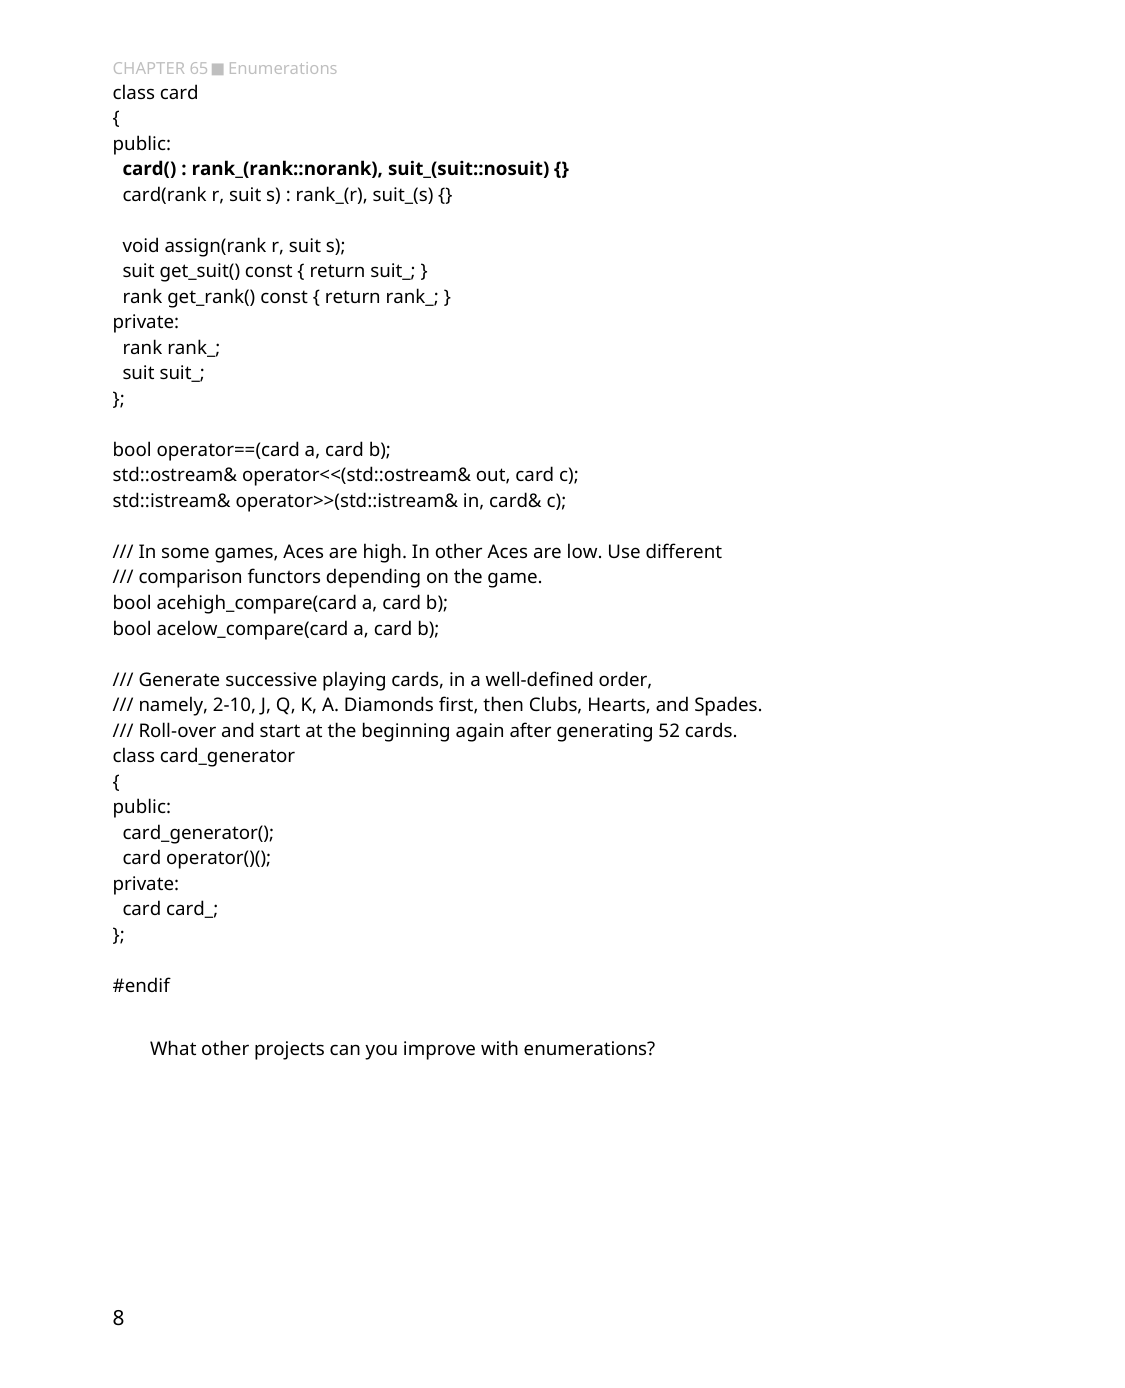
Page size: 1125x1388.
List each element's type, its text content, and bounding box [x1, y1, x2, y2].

text bool acehigh_compare(card a, card b); [112, 589, 1012, 615]
text suit suit_; [112, 360, 1012, 385]
text bool acelow_compare(card a, card b); [112, 615, 1012, 640]
text /// Generate successive playing cards, in a well-defined order, [112, 666, 1012, 691]
text card() : rank_(rank::norank), suit_(suit::nosuit) {} [112, 156, 1012, 181]
text /// Roll-over and start at the beginning again after generating 52 cards. [112, 717, 1012, 742]
text suit get_suit() const { return suit_; } [112, 258, 1012, 283]
text class card [112, 79, 1012, 104]
text card(rank r, suit s) : rank_(r), suit_(s) {} [112, 181, 1012, 207]
text card card_; [112, 896, 1012, 921]
text card operator()(); [112, 844, 1012, 870]
text public: [112, 793, 1012, 819]
text public: [112, 130, 1012, 156]
text private: [112, 309, 1012, 334]
text #endif [112, 972, 1012, 998]
text /// comparison functors depending on the game. [112, 564, 1012, 589]
text private: [112, 870, 1012, 896]
text }; [112, 385, 1012, 411]
text std::istream& operator>>(std::istream& in, card& c); [112, 487, 1012, 513]
text { [112, 768, 1012, 793]
text { [112, 104, 1012, 130]
text }; [112, 921, 1012, 947]
text /// In some games, Aces are high. In other Aces are low. Use different [112, 538, 1012, 564]
text What other projects can you improve with enumerations? [112, 1035, 1012, 1061]
text rank get_rank() const { return rank_; } [112, 283, 1012, 309]
text bool operator==(card a, card b); [112, 436, 1012, 462]
text rank rank_; [112, 334, 1012, 360]
text card_generator(); [112, 819, 1012, 844]
text std::ostream& operator<<(std::ostream& out, card c); [112, 462, 1012, 487]
text class card_generator [112, 742, 1012, 768]
text void assign(rank r, suit s); [112, 232, 1012, 258]
text /// namely, 2-10, J, Q, K, A. Diamonds first, then Clubs, Hearts, and Spades. [112, 691, 1012, 717]
